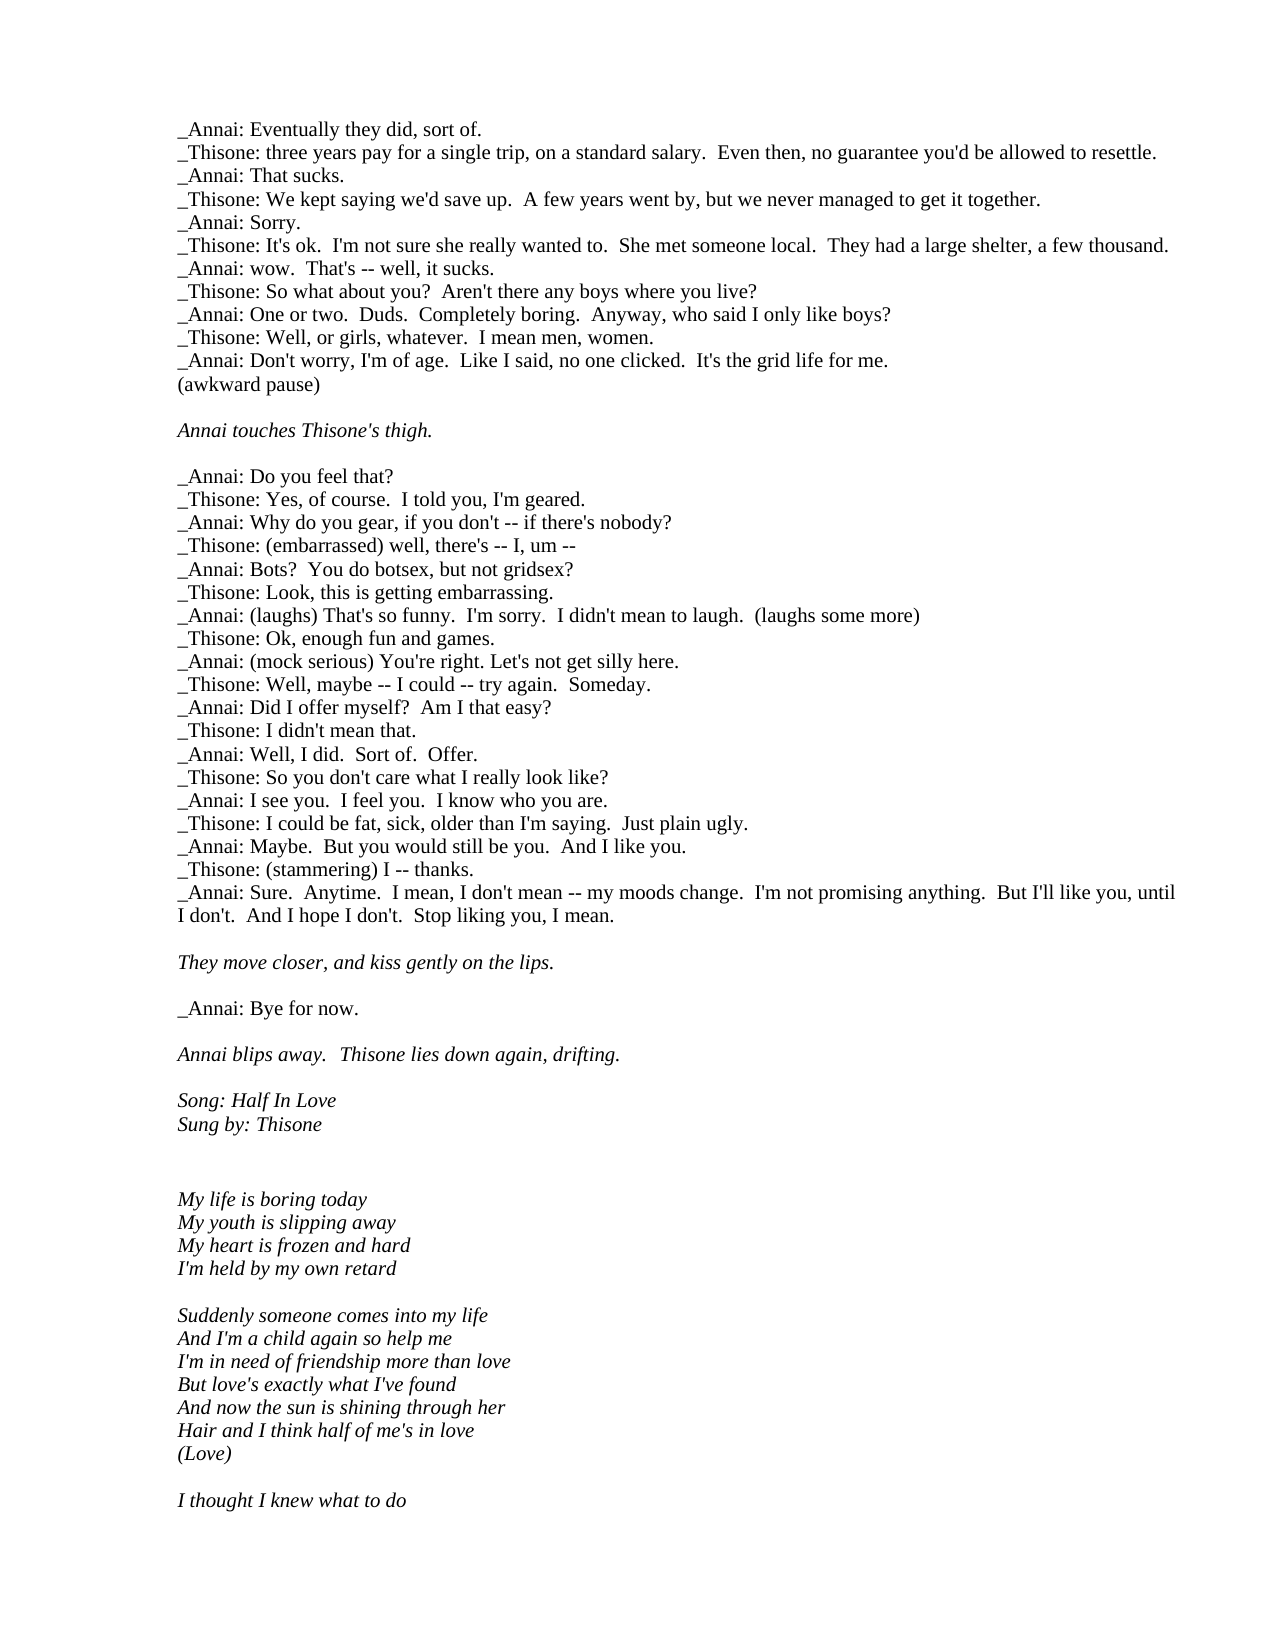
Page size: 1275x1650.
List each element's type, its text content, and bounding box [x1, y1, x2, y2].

text _Annai: Eventually they did, sort of. _Thisone: three years pay for a single trip, on a standard salary. Even then, no guarantee you'd be allowed to resettle. _Annai: That sucks. _Thisone: We kept saying we'd save up. A few years went by, but we never managed to get it together. _Annai: Sorry. _Thisone: It's ok. I'm not sure she really wanted to. She met someone local. They had a large shelter, a few thousand. _Annai: wow. That's -- well, it sucks. _Thisone: So what about you? Aren't there any boys where you live? _Annai: One or two. Duds. Completely boring. Anyway, who said I only like boys? _Thisone: Well, or girls, whatever. I mean men, women. _Annai: Don't worry, I'm of age. Like I said, no one clicked. It's the grid life for me. (awkward pause) Annai touches Thisone's thigh. _Annai: Do you feel that? _Thisone: Yes, of course. I told you, I'm geared. _Annai: Why do you gear, if you don't -- if there's nobody? _Thisone: (embarrassed) well, there's -- I, um -- _Annai: Bots? You do botsex, but not gridsex? _Thisone: Look, this is getting embarrassing. _Annai: (laughs) That's so funny. I'm sorry. I didn't mean to laugh. (laughs some more) _Thisone: Ok, enough fun and games. _Annai: (mock serious) You're right. Let's not get silly here. _Thisone: Well, maybe -- I could -- try again. Someday. _Annai: Did I offer myself? Am I that easy? _Thisone: I didn't mean that. _Annai: Well, I did. Sort of. Offer. _Thisone: So you don't care what I really look like? _Annai: I see you. I feel you. I know who you are. _Thisone: I could be fat, sick, older than I'm saying. Just plain ugly. _Annai: Maybe. But you would still be you. And I like you. _Thisone: (stammering) I -- thanks. _Annai: Sure. Anytime. I mean, I don't mean -- my moods change. I'm not promising anything. But I'll like you, until I don't. And I hope I don't. Stop liking you, I mean. They move closer, and kiss gently on the lips. _Annai: Bye for now. Annai blips away. Thisone lies down again, drifting. Song: Half In Love Sung by: Thisone [177, 118, 1186, 1159]
text My life is boring today My youth is slipping away My heart is frozen and hard I'm held by my own retard Suddenly someone comes into my life And I'm a child again so help me I'm in need of friendship more than love But love's exactly what I've found And now the sun is shining through her Hair and I think half of me's in love (Love) I thought I knew what to do [177, 1188, 1186, 1512]
